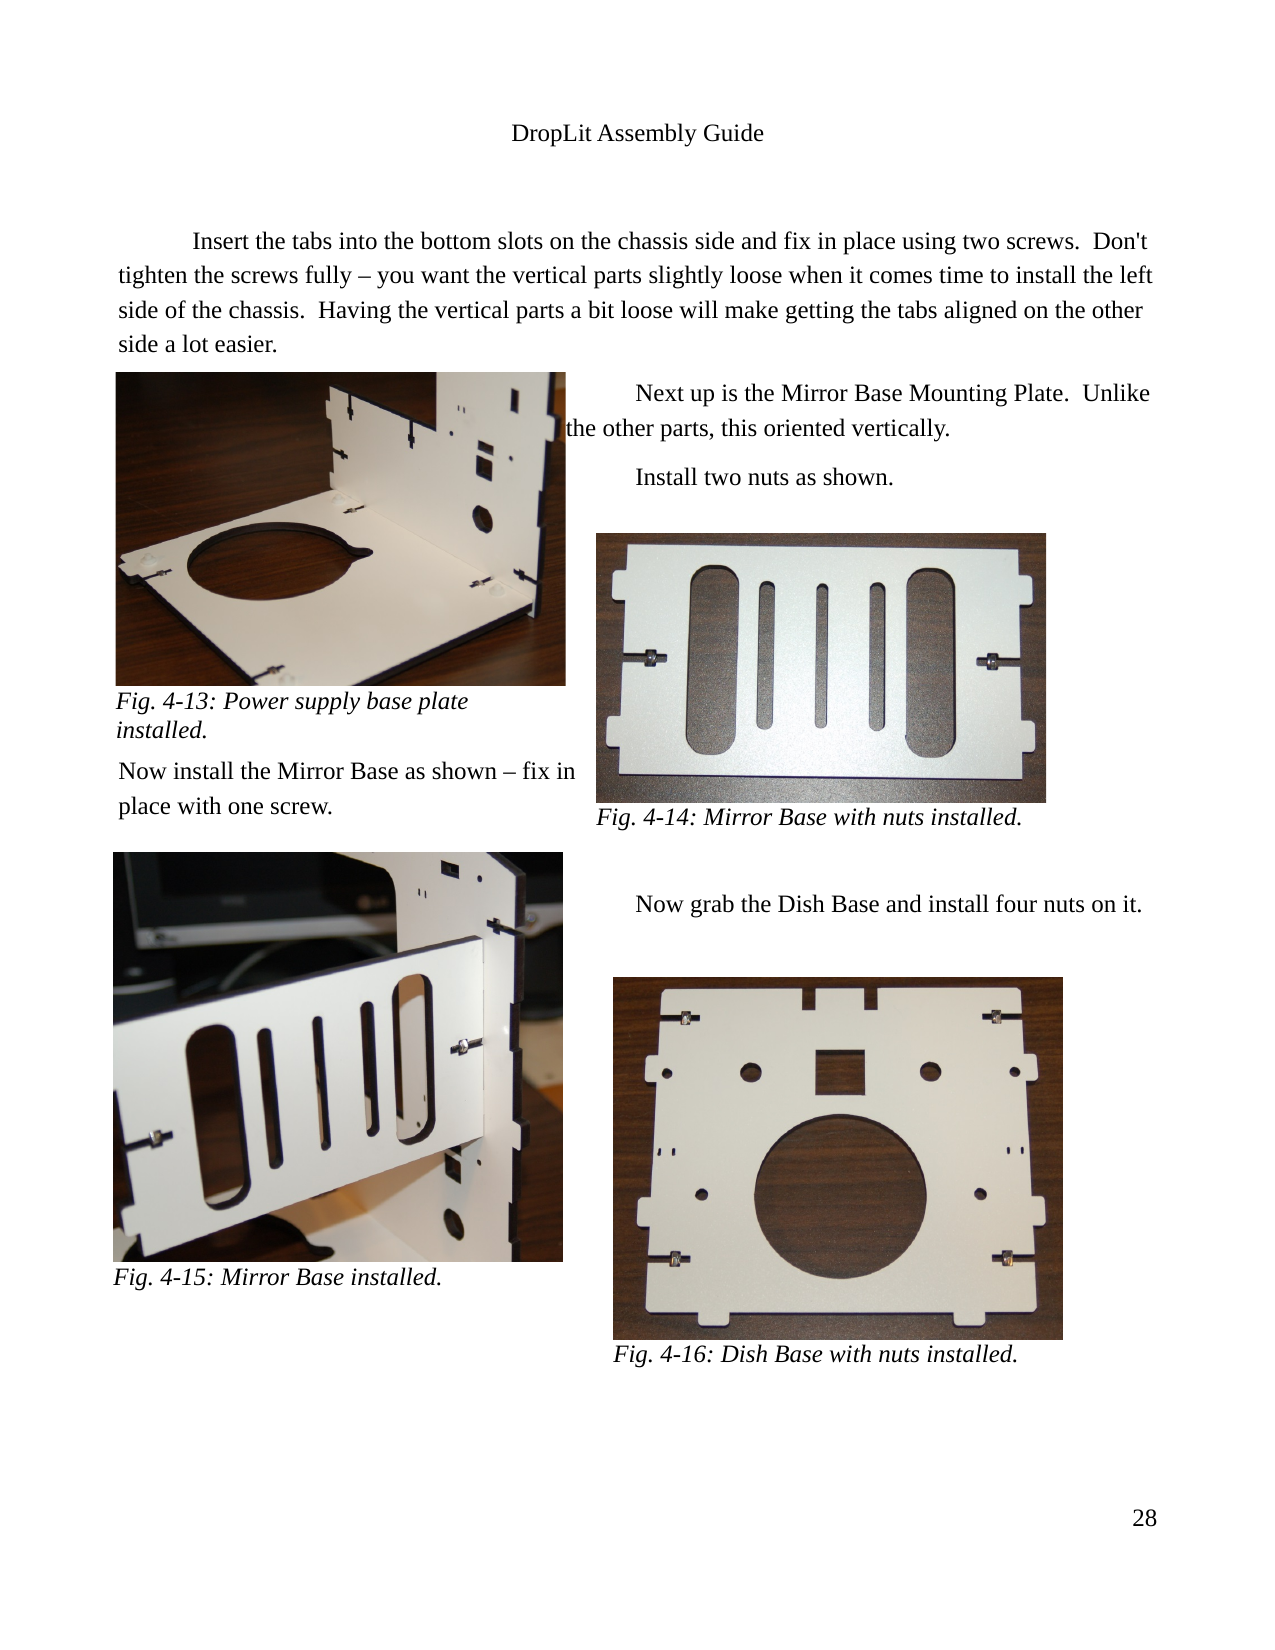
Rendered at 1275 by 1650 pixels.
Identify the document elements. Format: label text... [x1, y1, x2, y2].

picture [596, 533, 1047, 803]
text Install two nuts as shown. [566, 462, 1157, 491]
text Now grab the Dish Base and install four nuts on it. [563, 889, 1157, 918]
text Fig. 4-16: Dish Base with nuts installed. [613, 1340, 1063, 1368]
picture [113, 852, 563, 1262]
picture [115, 372, 566, 686]
text Insert the tabs into the bottom slots on the chassis side and fix in place using two screws. Don't tighten the screws fully – you want the vertical parts slightly loose when it comes time to install the left side of the chassis. Having the vertical parts a bit loose will make getting the tabs aligned on the other side a lot easier. [118, 226, 1157, 358]
text Fig. 4-13: Power supply base plate installed. [116, 686, 566, 743]
text [1046, 756, 1157, 819]
picture [613, 977, 1063, 1340]
text Fig. 4-15: Mirror Base installed. [113, 1262, 563, 1291]
text Now install the Mirror Base as shown – fix in place with one screw. [118, 756, 596, 819]
text Fig. 4-14: Mirror Base with nuts installed. [596, 803, 1046, 831]
text Next up is the Mirror Base Mounting Plate. Unlike the other parts, this oriented vertically. [566, 378, 1157, 442]
